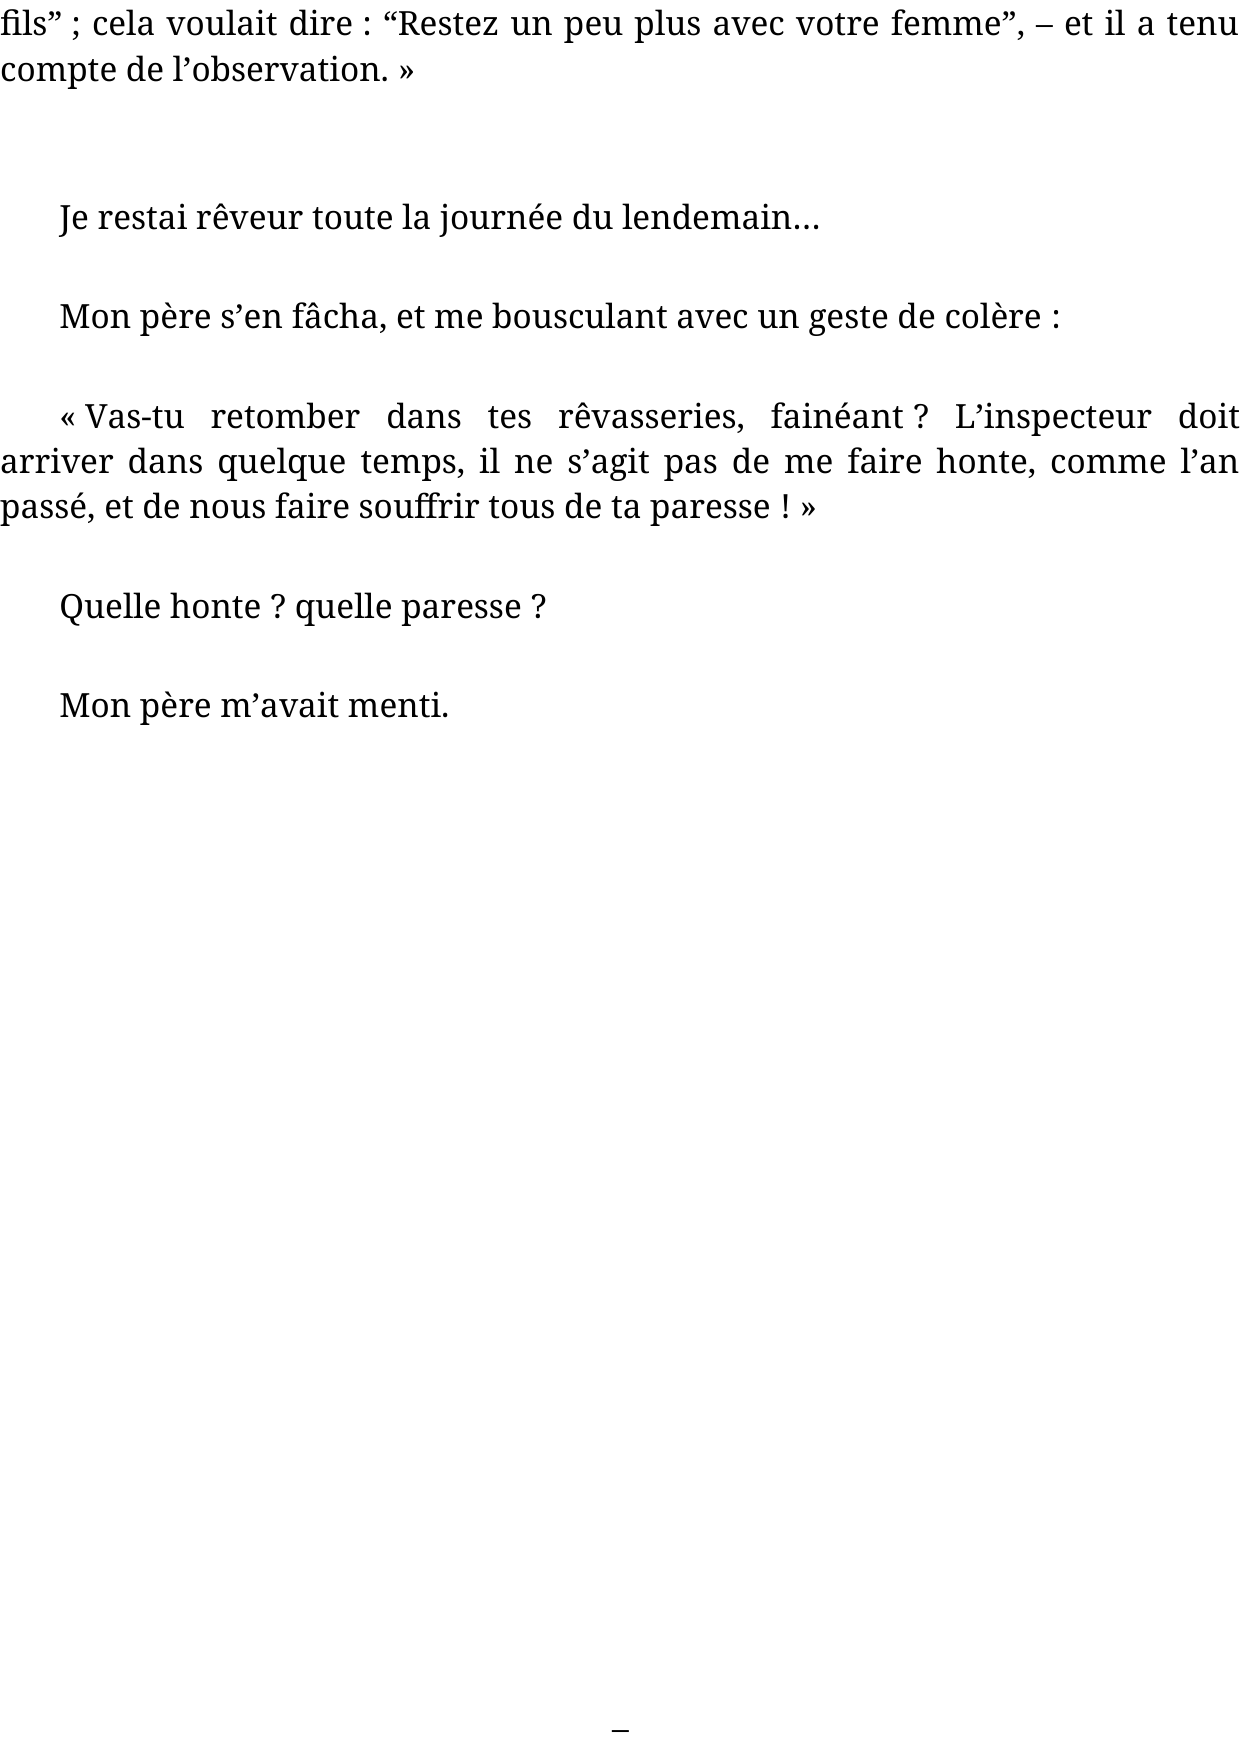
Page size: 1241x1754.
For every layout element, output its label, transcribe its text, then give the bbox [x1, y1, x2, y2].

text Quelle honte ? quelle paresse ? [0, 582, 1240, 628]
text Je restai rêveur toute la journée du lendemain… [0, 194, 1240, 239]
text « Vas-tu retomber dans tes rêvasseries, fainéant ? L’inspecteur doit arriver dans quelque temps, il ne s’agit pas de me faire honte, comme l’an passé, et de nous faire souffrir tous de ta paresse ! » [0, 392, 1240, 529]
text fils” ; cela voulait dire : “Restez un peu plus avec votre femme”, – et il a tenu compte de l’observation. » [0, 0, 1240, 91]
text Mon père m’avait menti. [0, 682, 1240, 727]
text Mon père s’en fâcha, et me bousculant avec un geste de colère : [0, 293, 1240, 339]
